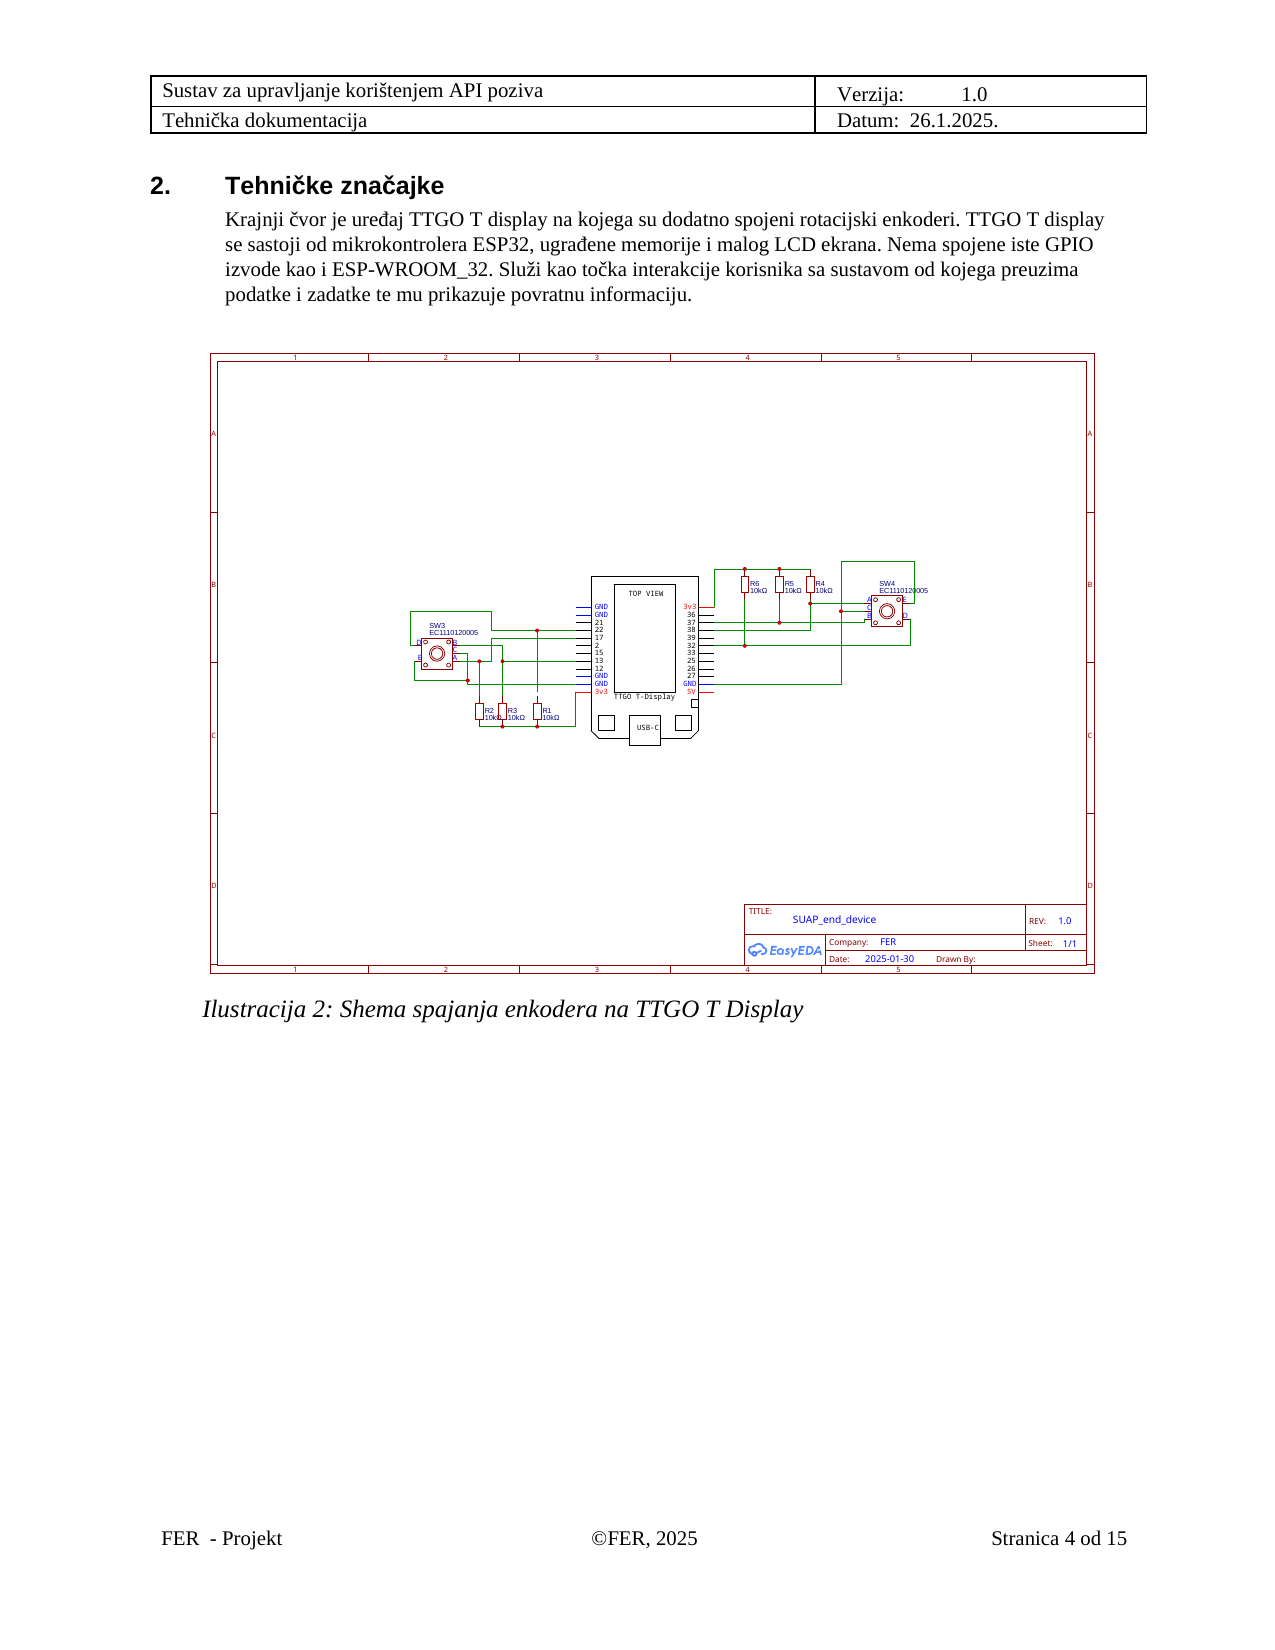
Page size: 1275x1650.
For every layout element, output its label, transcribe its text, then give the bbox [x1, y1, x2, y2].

text Ilustracija 2: Shema spajanja enkodera na TTGO T Display [202, 982, 1102, 1023]
subtitle Tehničke značajke [150, 171, 1125, 200]
text Krajnji čvor je uređaj TTGO T display na kojega su dodatno spojeni rotacijski enkoderi. TTGO T display se sastoji od mikrokontrolera ESP32, ugrađene memorije i malog LCD ekrana. Nema spojene iste GPIO izvode kao i ESP-WROOM_32. Služi kao točka interakcije korisnika sa sustavom od kojega preuzima podatke i zadatke te mu prikazuje povratnu informaciju. [225, 206, 1125, 306]
